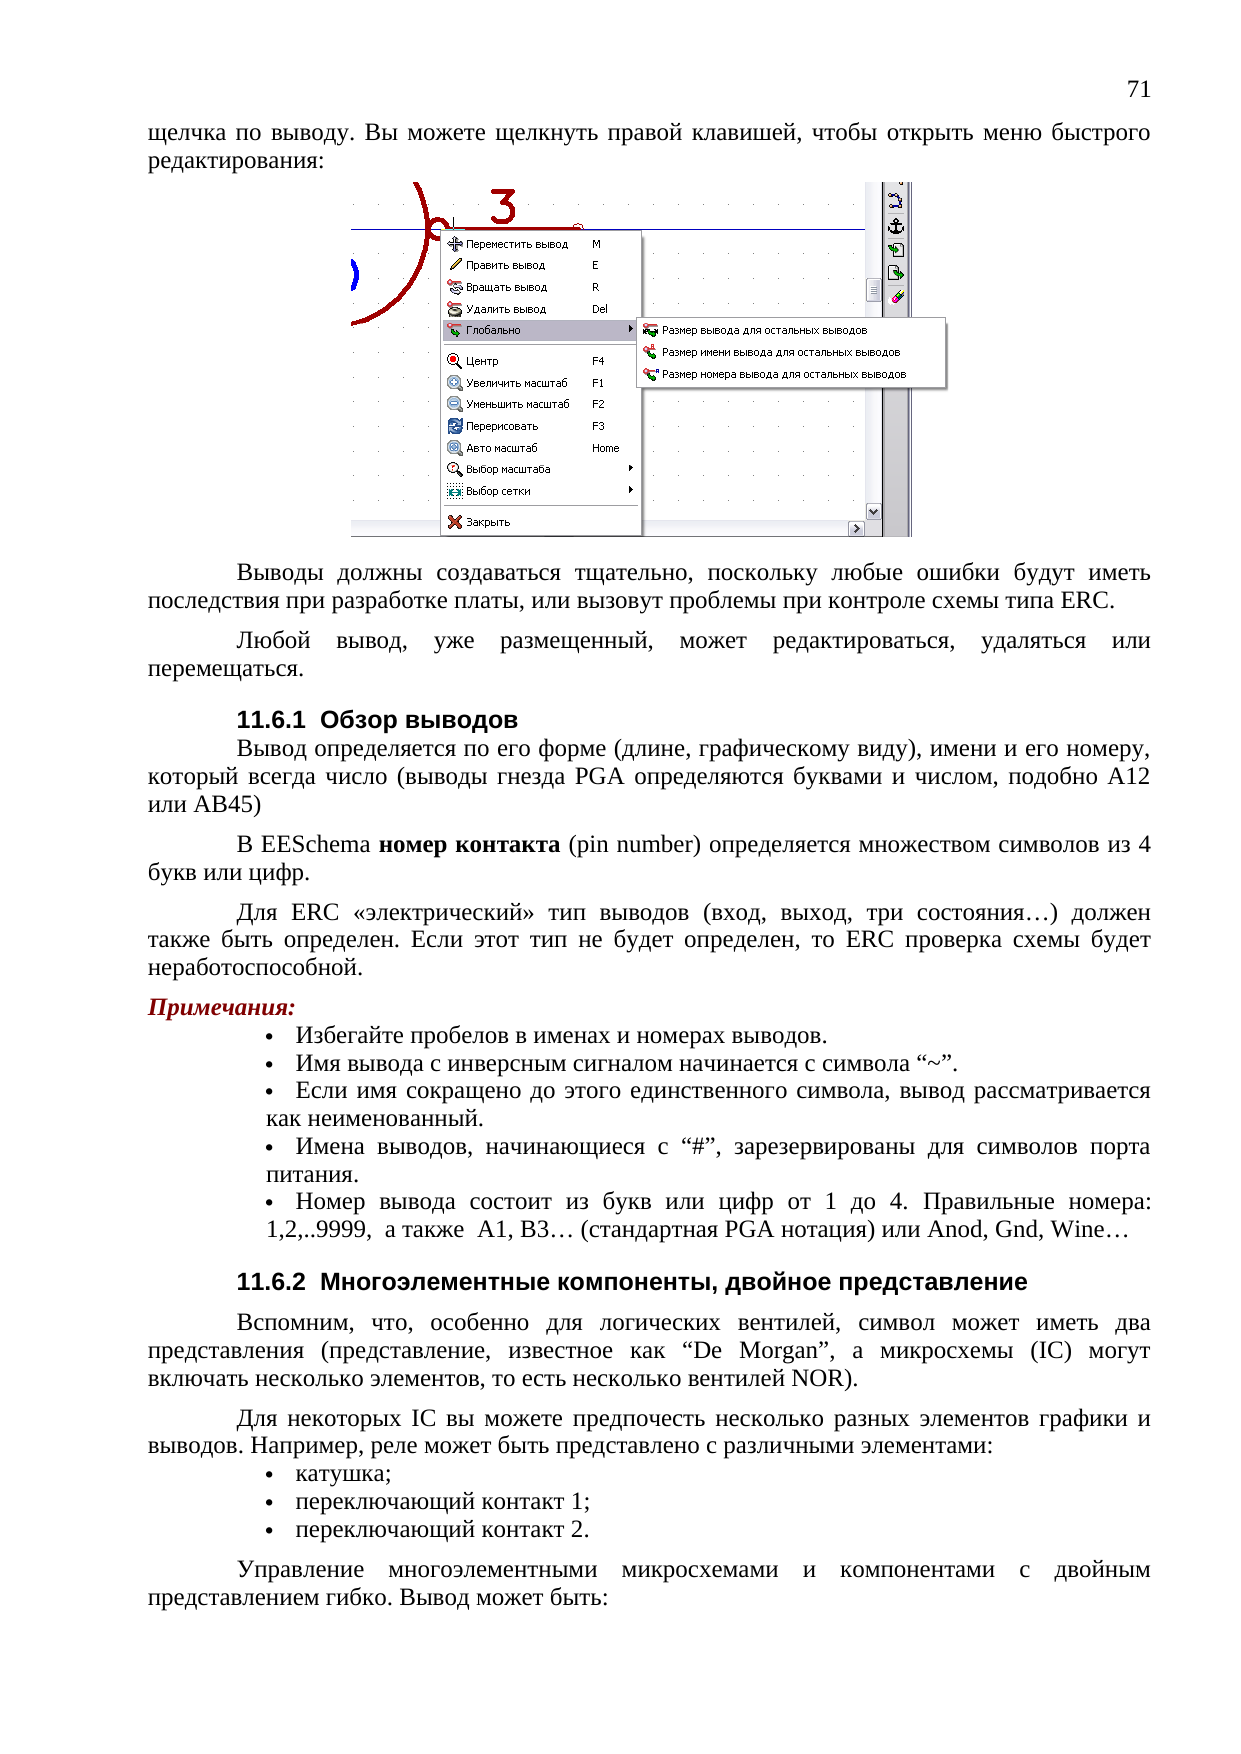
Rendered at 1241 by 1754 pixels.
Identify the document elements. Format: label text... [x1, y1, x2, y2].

list переключающий контакт 1; [266, 1487, 1152, 1515]
subtitle Обзор выводов [148, 706, 1152, 734]
list Если имя сокращено до этого единственного символа, вывод рассматривается как неименованный. [266, 1077, 1152, 1132]
picture [351, 182, 949, 537]
text Выводы должны создаваться тщательно, поскольку любые ошибки будут иметь последствия при разработке платы, или вызовут проблемы при контроле схемы типа ERC. [148, 558, 1152, 613]
text Вспомним, что, особенно для логических вентилей, символ может иметь два представления (представление, известное как “De Morgan”, а микросхемы (IC) могут включать несколько элементов, то есть несколько вентилей NOR). [148, 1308, 1152, 1391]
text В EESchema номер контакта (pin number) определяется множеством символов из 4 букв или цифр. [148, 830, 1152, 885]
text Вывод определяется по его форме (длине, графическому виду), имени и его номеру, который всегда число (выводы гнезда PGA определяются буквами и числом, подобно A12 или AB45) [148, 734, 1152, 817]
list переключающий контакт 2. [266, 1515, 1152, 1542]
list Избегайте пробелов в именах и номерах выводов. [266, 1021, 1152, 1049]
text Для некоторых IC вы можете предпочесть несколько разных элементов графики и выводов. Например, реле может быть представлено с различными элементами: [148, 1404, 1152, 1459]
text щелчка по выводу. Вы можете щелкнуть правой клавишей, чтобы открыть меню быстрого редактирования: [148, 118, 1152, 173]
text Управление многоэлементными микросхемами и компонентами с двойным представлением гибко. Вывод может быть: [148, 1555, 1152, 1610]
subtitle Многоэлементные компоненты, двойное представление [148, 1268, 1152, 1296]
list Номер вывода состоит из букв или цифр от 1 до 4. Правильные номера: 1,2,..9999, а также A1, B3… (стандартная PGA нотация) или Anod, Gnd, Wine… [266, 1187, 1152, 1243]
list Имя вывода с инверсным сигналом начинается с символа “~”. [266, 1049, 1152, 1077]
list катушка; [266, 1459, 1152, 1487]
text Для ERC «электрический» тип выводов (вход, выход, три состояния…) должен также быть определен. Если этот тип не будет определен, то ERC проверка схемы будет неработоспособной. [148, 898, 1152, 981]
text Примечания: [148, 993, 1152, 1021]
list Имена выводов, начинающиеся с “#”, зарезервированы для символов порта питания. [266, 1132, 1152, 1187]
text Любой вывод, уже размещенный, может редактироваться, удаляться или перемещаться. [148, 626, 1152, 681]
